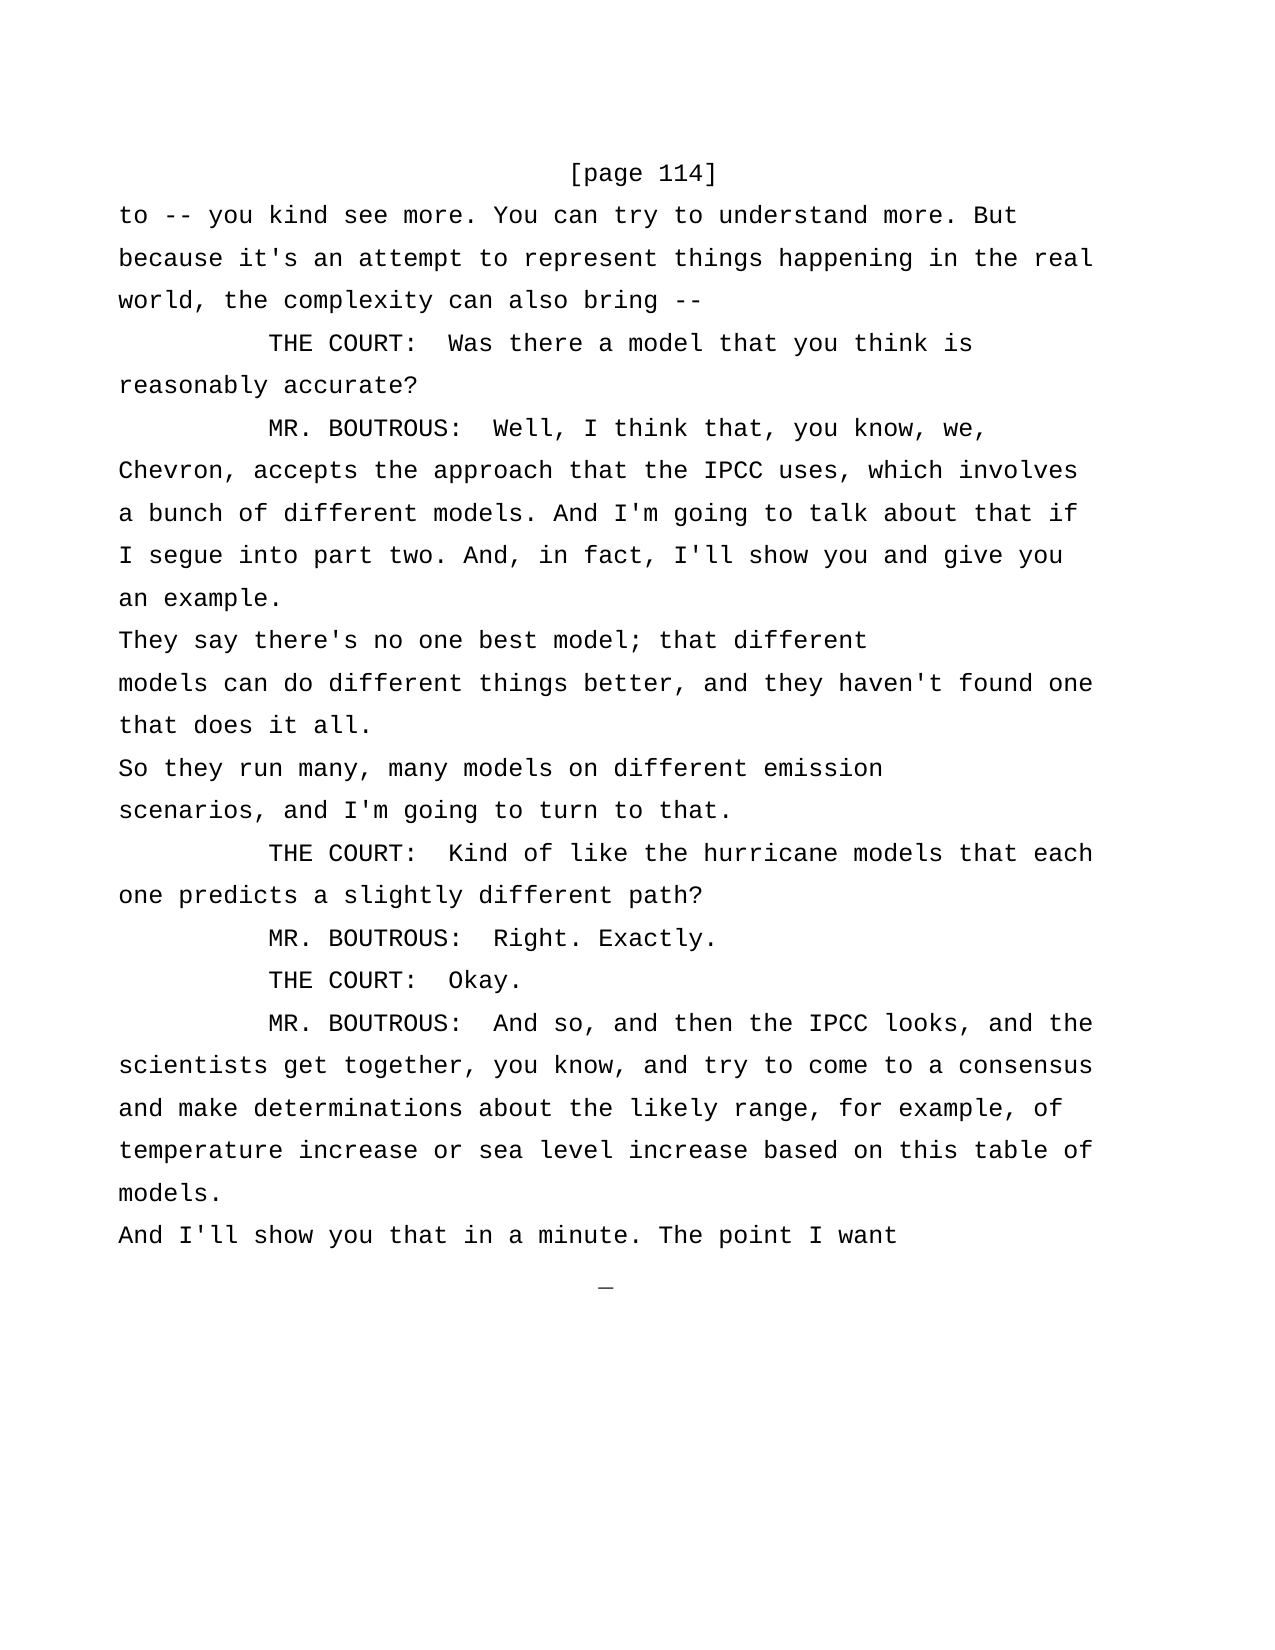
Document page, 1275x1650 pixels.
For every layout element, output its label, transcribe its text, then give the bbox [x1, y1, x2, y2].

text scientists get together, you know, and try to come to a consensus [118, 1053, 1157, 1081]
text MR. BOUTROUS: Right. Exactly. [118, 926, 1157, 954]
text reasonably accurate? [118, 373, 1157, 401]
text They say there's no one best model; that different [118, 628, 1157, 656]
text and make determinations about the likely range, for example, of [118, 1096, 1157, 1124]
text temperature increase or sea level increase based on this table of [118, 1138, 1157, 1166]
text So they run many, many models on different emission [118, 756, 1157, 784]
text a bunch of different models. And I'm going to talk about that if [118, 501, 1157, 529]
text I segue into part two. And, in fact, I'll show you and give you [118, 543, 1157, 571]
text _ [118, 1266, 1157, 1294]
text THE COURT: Was there a model that you think is [118, 331, 1157, 359]
text Chevron, accepts the approach that the IPCC uses, which involves [118, 458, 1157, 486]
text MR. BOUTROUS: And so, and then the IPCC looks, and the [118, 1011, 1157, 1039]
text one predicts a slightly different path? [118, 883, 1157, 911]
text models can do different things better, and they haven't found one [118, 671, 1157, 699]
text because it's an attempt to represent things happening in the real [118, 246, 1157, 274]
text THE COURT: Kind of like the hurricane models that each [118, 841, 1157, 869]
text THE COURT: Okay. [118, 968, 1157, 996]
text And I'll show you that in a minute. The point I want [118, 1223, 1157, 1251]
text world, the complexity can also bring -- [118, 288, 1157, 316]
text [page 114] [118, 161, 1157, 189]
text models. [118, 1181, 1157, 1209]
text MR. BOUTROUS: Well, I think that, you know, we, [118, 416, 1157, 444]
text an example. [118, 586, 1157, 614]
text that does it all. [118, 713, 1157, 741]
text to -- you kind see more. You can try to understand more. But [118, 203, 1157, 231]
text scenarios, and I'm going to turn to that. [118, 798, 1157, 826]
